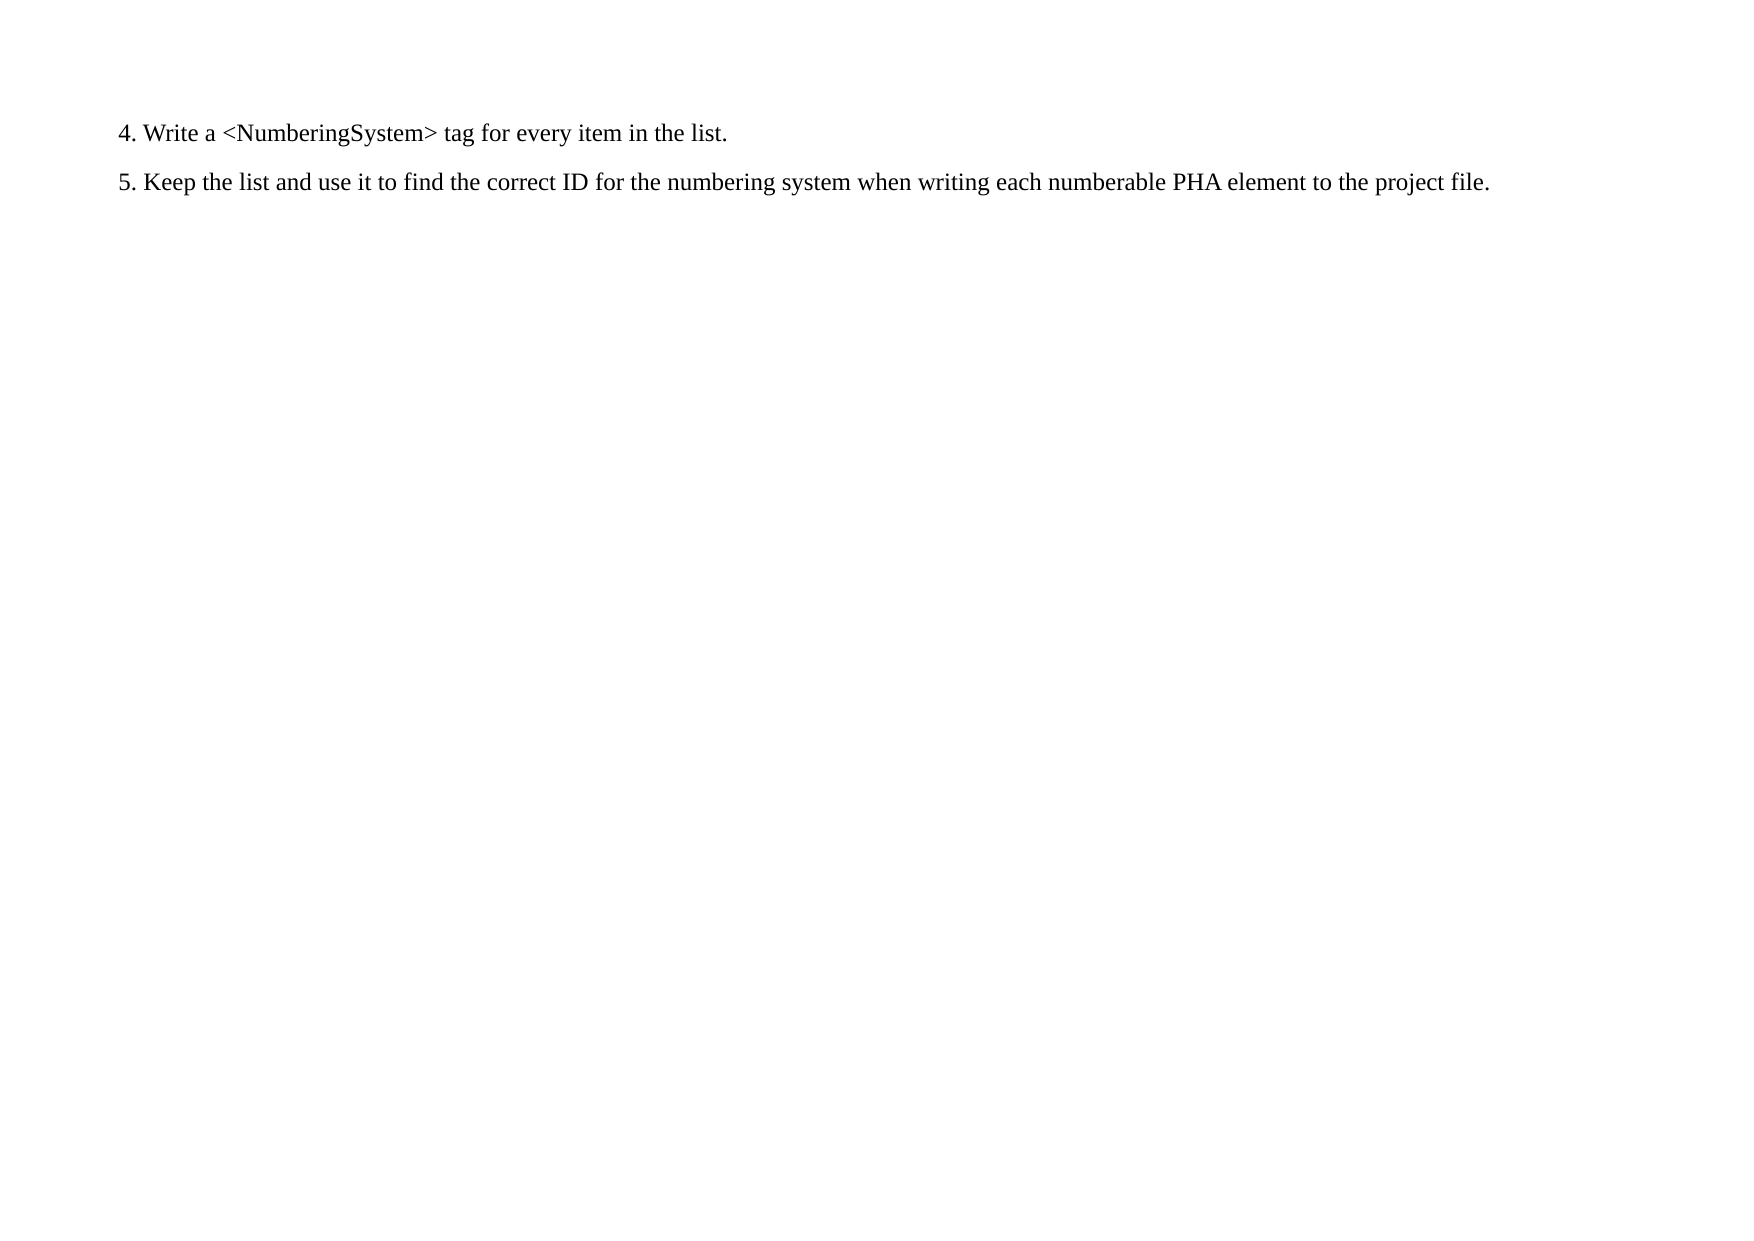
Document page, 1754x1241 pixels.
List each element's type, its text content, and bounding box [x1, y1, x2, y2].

text 5. Keep the list and use it to find the correct ID for the numbering system when writing each numberable PHA element to the project file. [118, 167, 1636, 196]
text 4. Write a <NumberingSystem> tag for every item in the list. [118, 118, 1636, 147]
